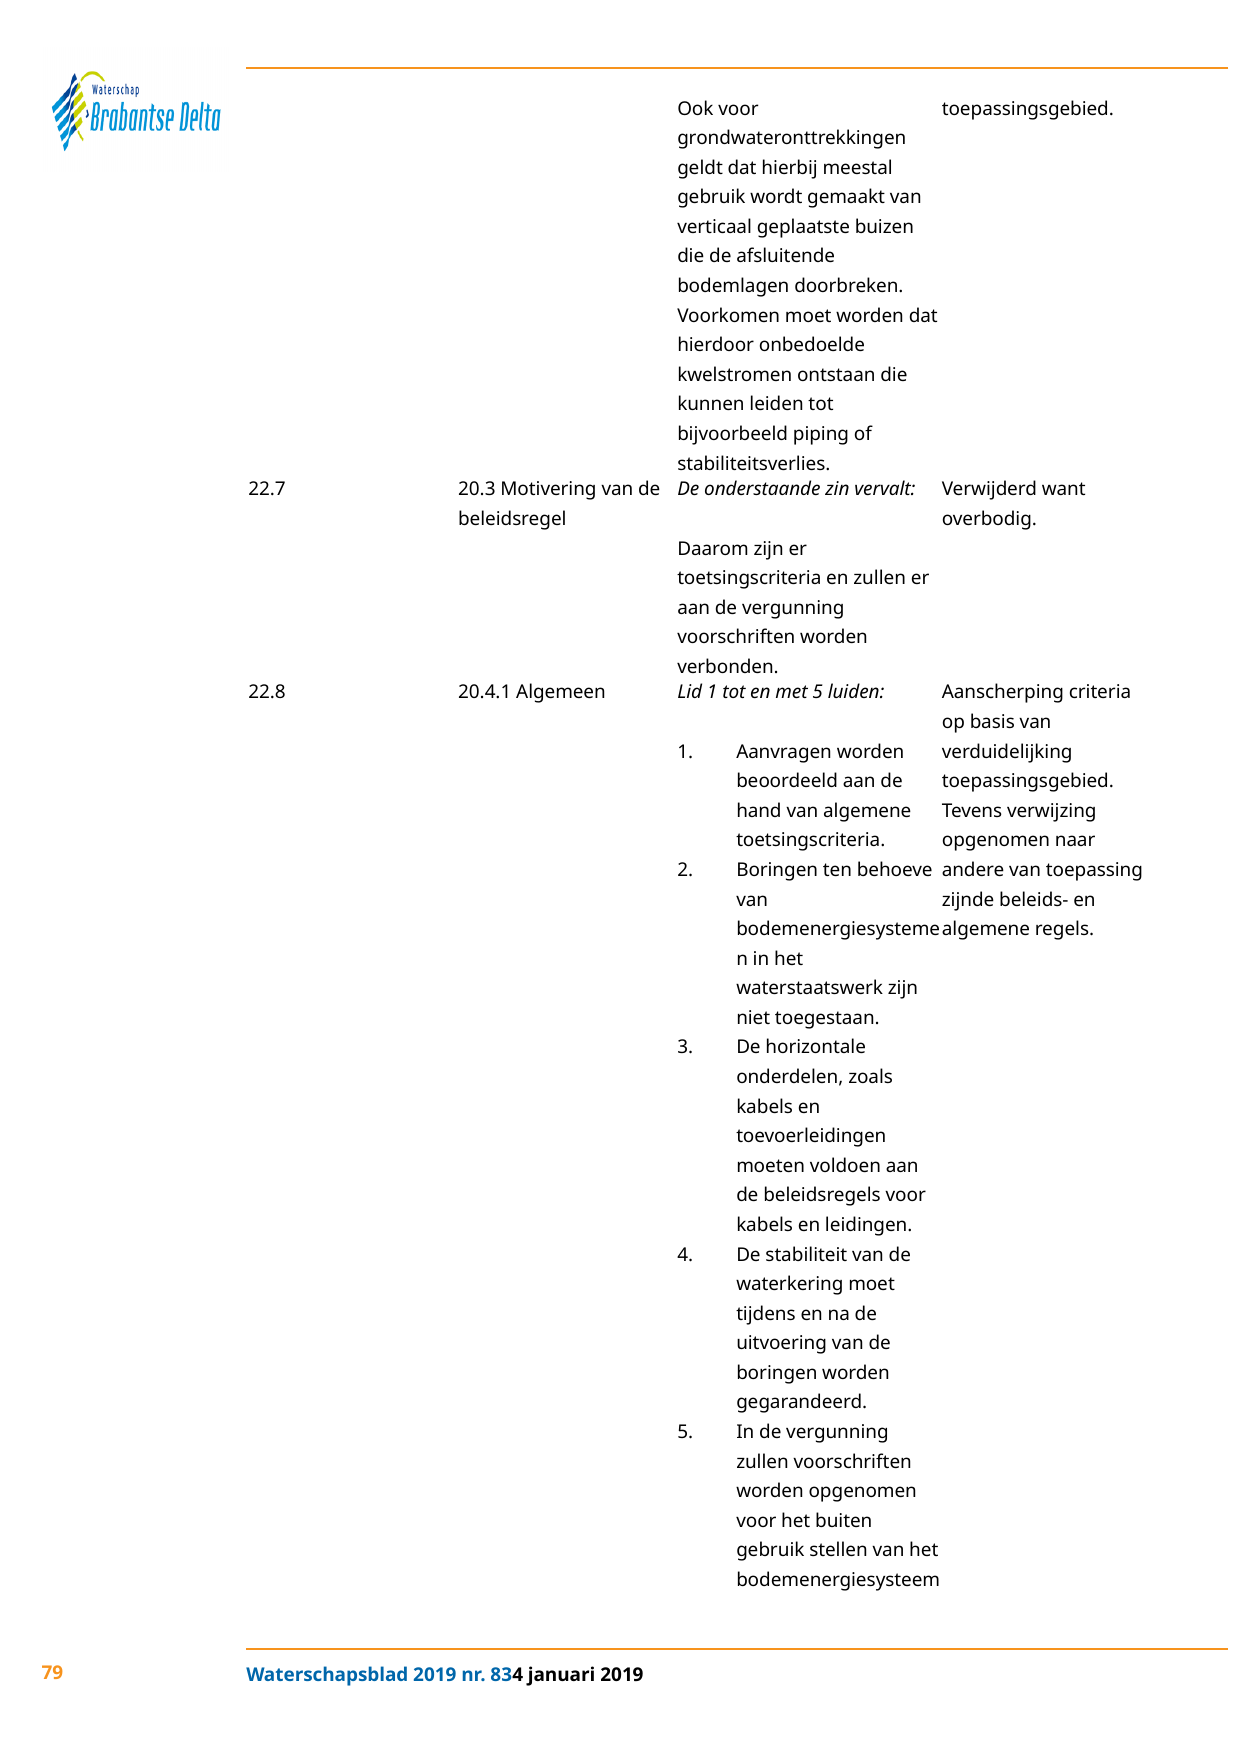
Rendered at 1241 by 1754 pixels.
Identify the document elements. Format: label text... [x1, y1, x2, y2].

table_cell Verwijderd want overbodig. [942, 476, 1152, 679]
table_cell 20.4.1 Algemeen [458, 679, 677, 1592]
table_cell 22.7 [248, 476, 458, 679]
table_cell toepassingsgebied. [942, 95, 1152, 476]
table_cell Ook voor grondwateronttrekkingen geldt dat hierbij meestal gebruik wordt gemaakt van verticaal geplaatste buizen die de afsluitende bodemlagen doorbreken. Voorkomen moet worden dat hierdoor onbedoelde kwelstromen ontstaan die kunnen leiden tot bijvoorbeeld piping of stabiliteitsverlies. [677, 95, 942, 476]
table_cell 22.8 [248, 679, 458, 1592]
table_cell [248, 95, 458, 476]
table_cell 20.3 Motivering van de beleidsregel [458, 476, 677, 679]
table_cell Lid 1 tot en met 5 luiden: Aanvragen worden beoordeeld aan de hand van algemene toetsingscriteria. Boringen ten behoeve van bodemenergiesystemen in het waterstaatswerk zijn niet toegestaan. De horizontale onderdelen, zoals kabels en toevoerleidingen moeten voldoen aan de beleidsregels voor kabels en leidingen. De stabiliteit van de waterkering moet tijdens en na de uitvoering van de boringen worden gegarandeerd. In de vergunning zullen voorschriften worden opgenomen voor het buiten gebruik stellen van het bodemenergiesysteem [677, 679, 942, 1592]
table_cell Aanscherping criteria op basis van verduidelijking toepassingsgebied. Tevens verwijzing opgenomen naar andere van toepassing zijnde beleids- en algemene regels. [942, 679, 1152, 1592]
picture [41, 47, 231, 172]
table_cell [458, 95, 677, 476]
table_cell De onderstaande zin vervalt: Daarom zijn er toetsingscriteria en zullen er aan de vergunning voorschriften worden verbonden. [677, 476, 942, 679]
